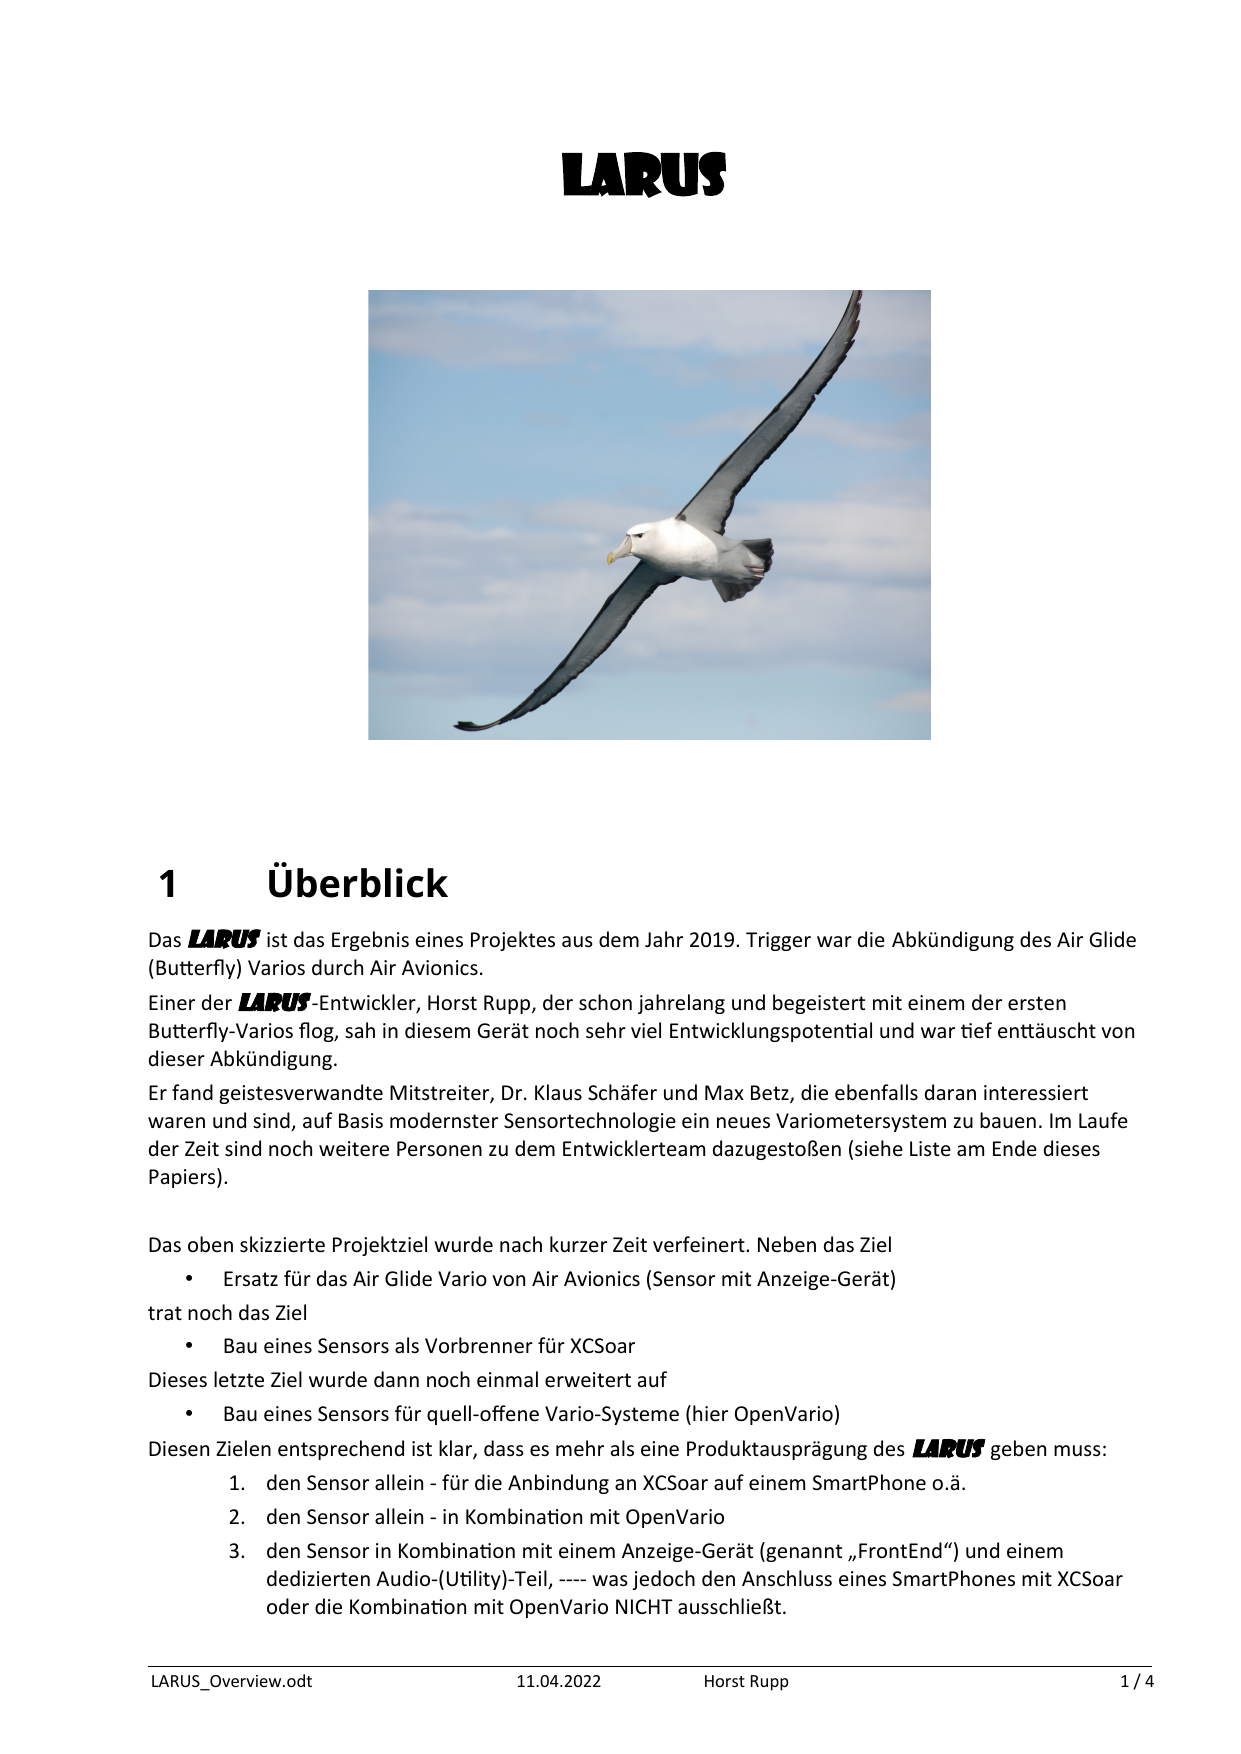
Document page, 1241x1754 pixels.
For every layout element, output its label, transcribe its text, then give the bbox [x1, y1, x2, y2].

subtitle Überblick [148, 856, 1128, 908]
text trat noch das Ziel [148, 1298, 1152, 1326]
list Bau eines Sensors als Vorbrenner für XCSoar [185, 1332, 1152, 1359]
title Larus [148, 138, 1140, 205]
picture [368, 290, 931, 740]
text Das oben skizzierte Projektziel wurde nach kurzer Zeit verfeinert. Neben das Ziel [148, 1230, 1152, 1258]
text Er fand geistesverwandte Mitstreiter, Dr. Klaus Schäfer und Max Betz, die ebenfalls daran interessiert waren und sind, auf Basis modernster Sensortechnologie ein neues Variometersystem zu bauen. Im Laufe der Zeit sind noch weitere Personen zu dem Entwicklerteam dazugestoßen (siehe Liste am Ende dieses Papiers). [148, 1078, 1152, 1190]
text Diesen Zielen entsprechend ist klar, dass es mehr als eine Produktausprägung des LARUS geben muss: [148, 1433, 1152, 1463]
list den Sensor allein - in Kombination mit OpenVario [228, 1502, 1152, 1530]
list den Sensor allein - für die Anbindung an XCSoar auf einem SmartPhone o.ä. [228, 1468, 1152, 1496]
text Dieses letzte Ziel wurde dann noch einmal erweitert auf [148, 1365, 1152, 1393]
text Einer der LARUS -Entwickler, Horst Rupp, der schon jahrelang und begeistert mit einem der ersten Butterfly-Varios flog, sah in diesem Gerät noch sehr viel Entwicklungspotential und war tief enttäuscht von dieser Abkündigung. [148, 987, 1152, 1072]
list den Sensor in Kombination mit einem Anzeige-Gerät (genannt „FrontEnd“) und einem dedizierten Audio-(Utility)-Teil, ---- was jedoch den Anschluss eines SmartPhones mit XCSoar oder die Kombination mit OpenVario NICHT ausschließt. [228, 1536, 1152, 1648]
list Bau eines Sensors für quell-offene Vario-Systeme (hier OpenVario) [185, 1399, 1152, 1427]
text Das LARUS ist das Ergebnis eines Projektes aus dem Jahr 2019. Trigger war die Abkündigung des Air Glide (Butterfly) Varios durch Air Avionics. [148, 923, 1152, 981]
list Ersatz für das Air Glide Vario von Air Avionics (Sensor mit Anzeige-Gerät) [185, 1264, 1152, 1292]
